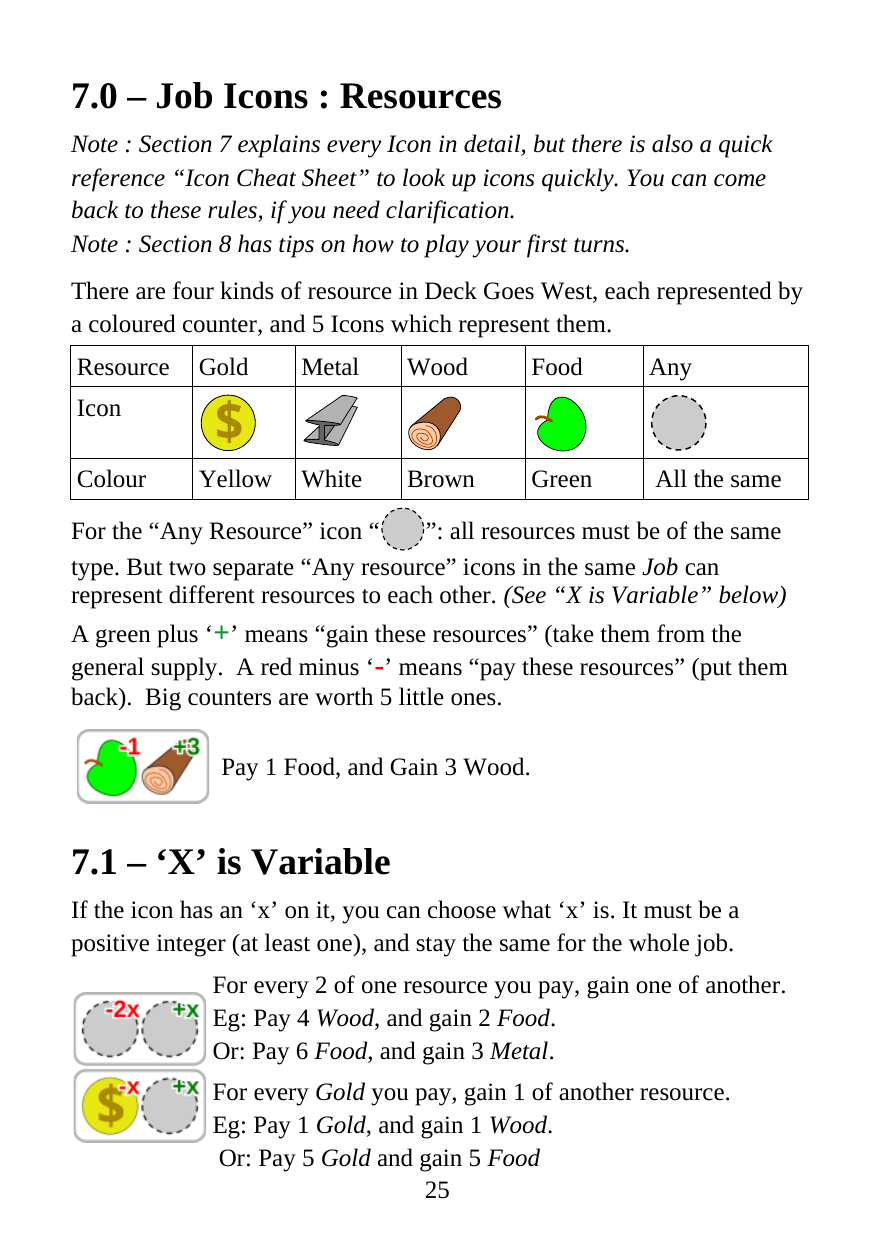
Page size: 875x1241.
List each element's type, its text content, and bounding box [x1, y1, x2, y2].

table_cell All the same [644, 459, 808, 499]
table_header Metal [296, 346, 401, 386]
subtitle 7.1 – ‘X’ is Variable [71, 839, 803, 882]
table_header Gold [193, 346, 295, 386]
table_cell [402, 387, 525, 458]
table_header Wood [402, 346, 525, 386]
table_header Food [526, 346, 643, 386]
text For the “Any Resource” icon “”: all resources must be of the same type. But two separate “Any resource” icons in the same Job can represent different resources to each other. (See “X is Variable” below) [71, 506, 803, 609]
table_header Resource [71, 346, 192, 386]
table_cell [296, 387, 401, 458]
text Note : Section 7 explains every Icon in detail, but there is also a quick reference “Icon Cheat Sheet” to look up icons quickly. You can come back to these rules, if you need clarification. Note : Section 8 has tips on how to play your first turns. [71, 129, 803, 257]
text There are four kinds of resource in Deck Goes West, each represented by a coloured counter, and 5 Icons which represent them. [71, 276, 803, 338]
text For every Gold you pay, gain 1 of another resource. Eg: Pay 1 Gold, and gain 1 Wood. [207, 1077, 803, 1139]
table_cell [193, 387, 295, 458]
table_cell Colour [71, 459, 192, 499]
table_cell Icon [71, 387, 192, 458]
text For every 2 of one resource you pay, gain one of another. Eg: Pay 4 Wood, and gain 2 Food. Or: Pay 6 Food, and gain 3 Metal. [71, 970, 803, 1064]
text If the icon has an ‘x’ on it, you can choose what ‘x’ is. It must be a positive integer (at least one), and stay the same for the whole job. [71, 895, 803, 957]
subtitle 7.0 – Job Icons : Resources [71, 74, 803, 117]
picture [76, 729, 210, 804]
picture [73, 992, 207, 1143]
table_cell White [296, 459, 401, 499]
text Pay 1 Food, and Gain 3 Wood. [210, 752, 803, 781]
table_cell Brown [402, 459, 525, 499]
text Or: Pay 5 Gold and gain 5 Food [71, 1143, 803, 1172]
table_header Any [644, 346, 808, 386]
table_cell [644, 387, 808, 458]
table_cell Yellow [193, 459, 295, 499]
table_cell Green [526, 459, 643, 499]
table_cell [526, 387, 643, 458]
text A green plus ‘+’ means “gain these resources” (take them from the general supply. A red minus ‘-’ means “pay these resources” (put them back). Big counters are worth 5 little ones. [71, 615, 803, 711]
